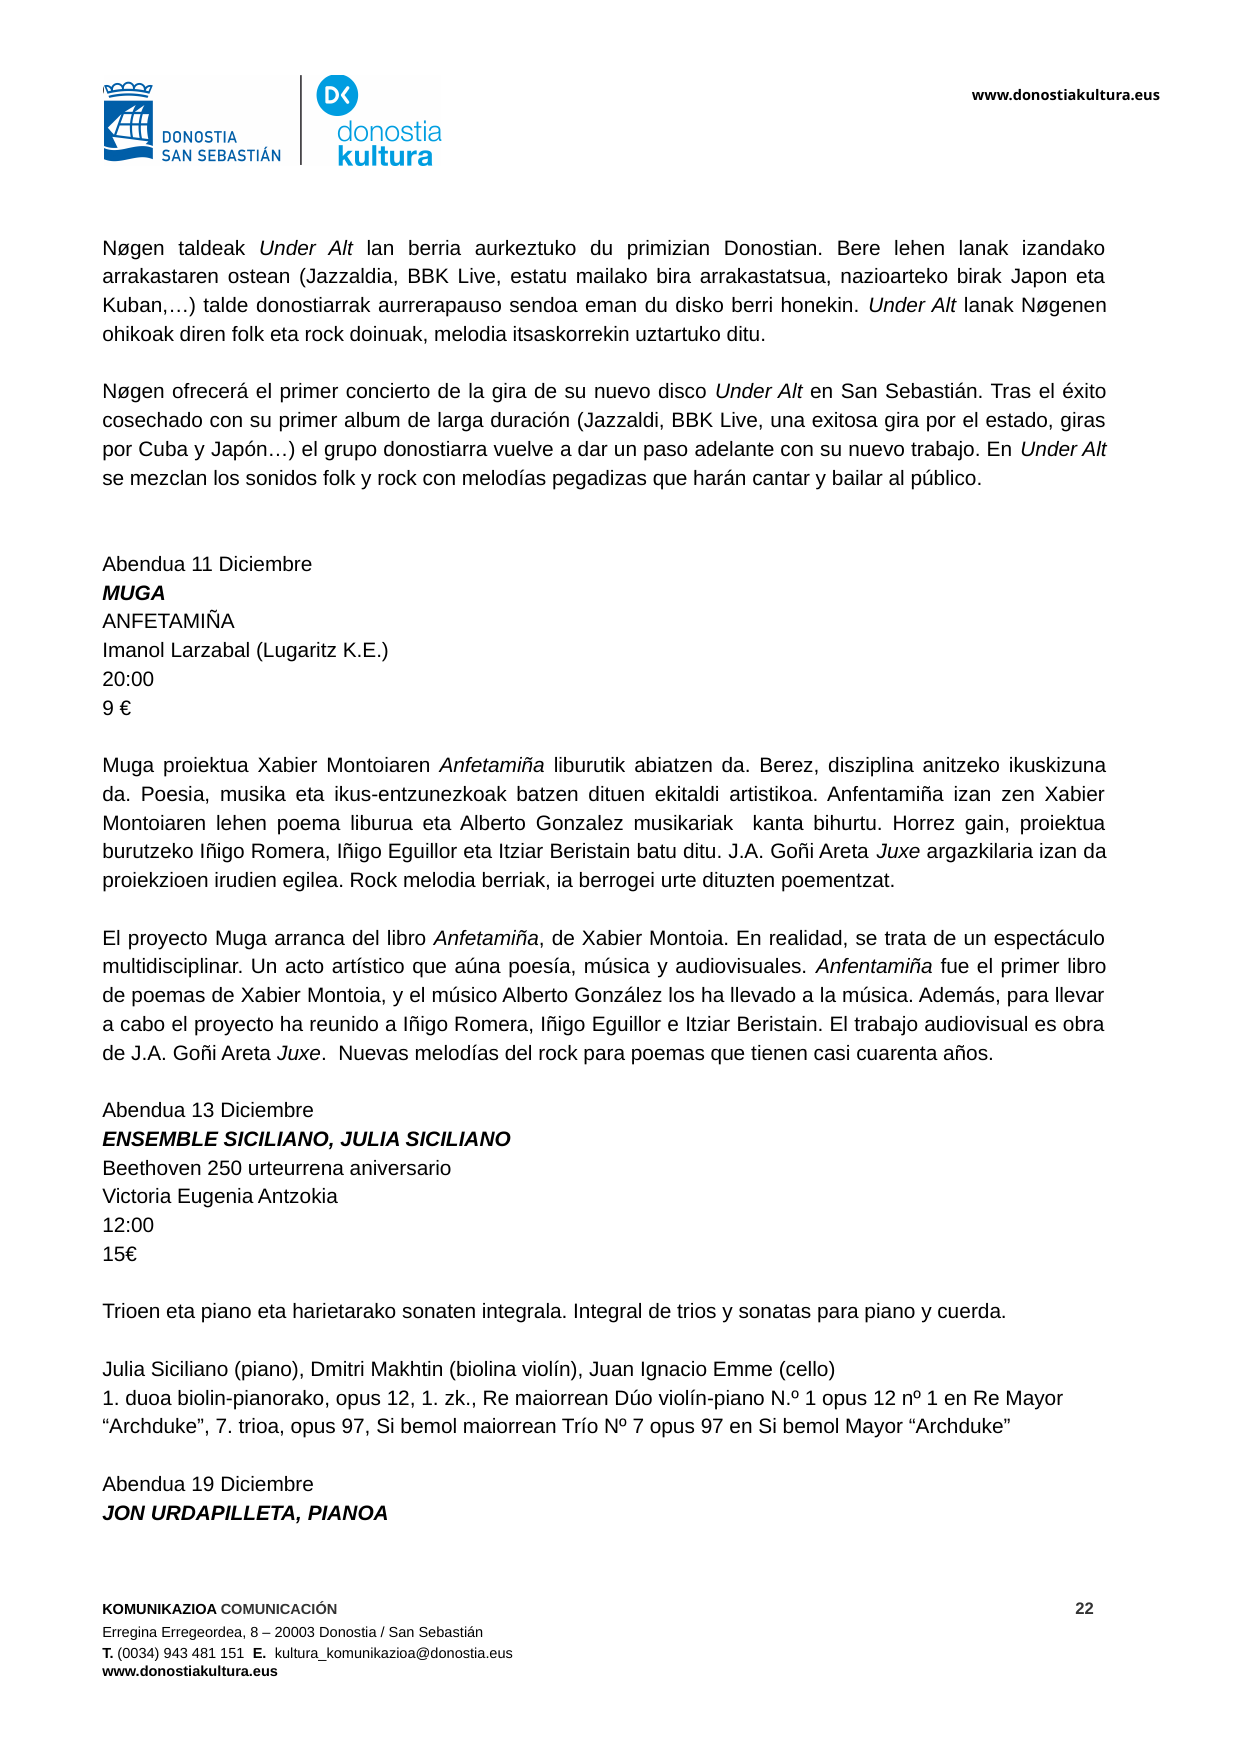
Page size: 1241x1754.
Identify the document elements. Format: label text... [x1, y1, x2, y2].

text Trioen eta piano eta harietarako sonaten integrala. Integral de trios y sonatas para piano y cuerda. [102, 1299, 1107, 1323]
text 20:00 [102, 667, 1107, 691]
text “Archduke”, 7. trioa, opus 97, Si bemol maiorrean Trío Nº 7 opus 97 en Si bemol Mayor “Archduke” [102, 1414, 1107, 1438]
text JON URDAPILLETA, PIANOA [102, 1501, 1107, 1524]
text Victoria Eugenia Antzokia [102, 1184, 1107, 1208]
text ANFETAMIÑA [102, 609, 1107, 633]
text Abendua 13 Diciembre [102, 1098, 1107, 1122]
text Julia Siciliano (piano), Dmitri Makhtin (biolina violín), Juan Ignacio Emme (cello) [102, 1357, 1107, 1381]
text Nøgen ofrecerá el primer concierto de la gira de su nuevo disco Under Alt en San Sebastián. Tras el éxito cosechado con su primer album de larga duración (Jazzaldi, BBK Live, una exitosa gira por el estado, giras por Cuba y Japón…) el grupo donostiarra vuelve a dar un paso adelante con su nuevo trabajo. En Under Alt se mezclan los sonidos folk y rock con melodías pegadizas que harán cantar y bailar al público. [102, 379, 1107, 489]
text 1. duoa biolin-pianorako, opus 12, 1. zk., Re maiorrean Dúo violín-piano N.º 1 opus 12 nº 1 en Re Mayor [102, 1386, 1107, 1409]
text 12:00 [102, 1213, 1107, 1237]
picture [104, 75, 442, 166]
text Nøgen taldeak Under Alt lan berria aurkeztuko du primizian Donostian. Bere lehen lanak izandako arrakastaren ostean (Jazzaldia, BBK Live, estatu mailako bira arrakastatsua, nazioarteko birak Japon eta Kuban,…) talde donostiarrak aurrerapauso sendoa eman du disko berri honekin. Under Alt lanak Nøgenen ohikoak diren folk eta rock doinuak, melodia itsaskorrekin uztartuko ditu. [102, 236, 1107, 346]
text Imanol Larzabal (Lugaritz K.E.) [102, 638, 1107, 662]
text MUGA [102, 581, 1107, 604]
text Beethoven 250 urteurrena aniversario [102, 1156, 1107, 1179]
text El proyecto Muga arranca del libro Anfetamiña, de Xabier Montoia. En realidad, se trata de un espectáculo multidisciplinar. Un acto artístico que aúna poesía, música y audiovisuales. Anfentamiña fue el primer libro de poemas de Xabier Montoia, y el músico Alberto González los ha llevado a la música. Además, para llevar a cabo el proyecto ha reunido a Iñigo Romera, Iñigo Eguillor e Itziar Beristain. El trabajo audiovisual es obra de J.A. Goñi Areta Juxe. Nuevas melodías del rock para poemas que tienen casi cuarenta años. [102, 926, 1107, 1064]
text Abendua 11 Diciembre [102, 552, 1107, 576]
picture [326, 87, 338, 103]
picture [342, 87, 348, 103]
text Muga proiektua Xabier Montoiaren Anfetamiña liburutik abiatzen da. Berez, disziplina anitzeko ikuskizuna da. Poesia, musika eta ikus-entzunezkoak batzen dituen ekitaldi artistikoa. Anfentamiña izan zen Xabier Montoiaren lehen poema liburua eta Alberto Gonzalez musikariak kanta bihurtu. Horrez gain, proiektua burutzeko Iñigo Romera, Iñigo Eguillor eta Itziar Beristain batu ditu. J.A. Goñi Areta Juxe argazkilaria izan da proiekzioen irudien egilea. Rock melodia berriak, ia berrogei urte dituzten poementzat. [102, 753, 1107, 892]
text 15€ [102, 1242, 1107, 1266]
text ENSEMBLE SICILIANO, JULIA SICILIANO [102, 1127, 1107, 1151]
text Abendua 19 Diciembre [102, 1472, 1107, 1496]
text 9 € [102, 696, 1107, 719]
